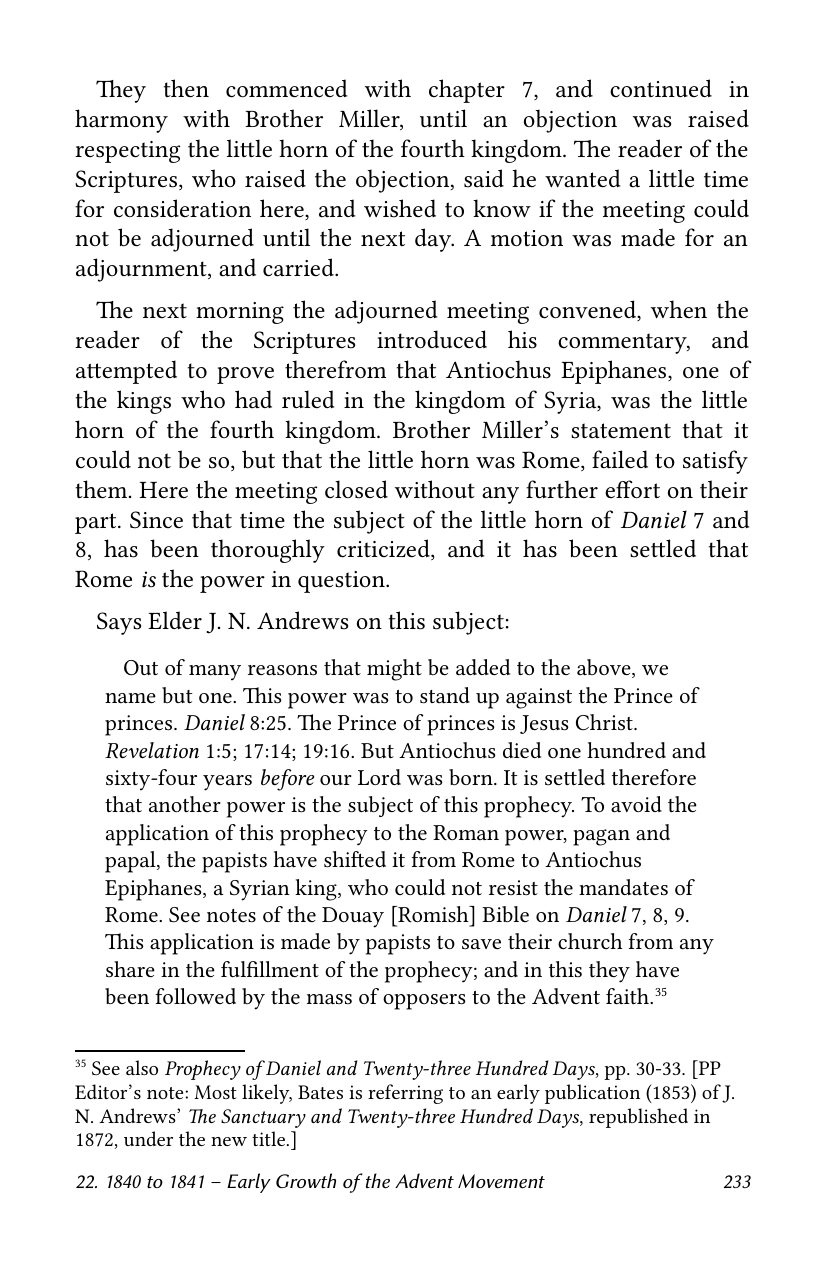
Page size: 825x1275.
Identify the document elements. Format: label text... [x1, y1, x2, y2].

text Out of many reasons that might be added to the above, we name but one. This power was to stand up against the Prince of princes. Daniel 8:25. The Prince of princes is Jesus Christ. Revelation 1:5; 17:14; 19:16. But Antiochus died one hundred and sixty-four years before our Lord was born. It is settled therefore that another power is the subject of this prophecy. To avoid the application of this prophecy to the Roman power, pagan and papal, the papists have shifted it from Rome to Antiochus Epiphanes, a Syrian king, who could not resist the mandates of Rome. See notes of the Douay [Romish] Bible on Daniel 7, 8, 9. This application is made by papists to save their church from any share in the fulfillment of the prophecy; and in this they have been followed by the mass of opposers to the Advent faith. [105, 655, 720, 1010]
text They then commenced with chapter 7, and continued in harmony with Brother Miller, until an objection was raised respecting the little horn of the fourth kingdom. The reader of the Scriptures, who raised the objection, said he wanted a little time for consideration here, and wished to know if the meeting could not be adjourned until the next day. A motion was made for an adjournment, and carried. [75, 75, 750, 283]
text The next morning the adjourned meeting convened, when the reader of the Scriptures introduced his commentary, and attempted to prove therefrom that Antiochus Epiphanes, one of the kings who had ruled in the kingdom of Syria, was the little horn of the fourth kingdom. Brother Miller’s statement that it could not be so, but that the little horn was Rome, failed to satisfy them. Here the meeting closed without any further effort on their part. Since that time the subject of the little horn of Daniel 7 and 8, has been thoroughly criticized, and it has been settled that Rome is the power in question. [75, 296, 750, 594]
text Says Elder J. N. Andrews on this subject: [75, 607, 750, 636]
text See also Prophecy of Daniel and Twenty-three Hundred Days, pp. 30-33. [PP Editor’s note: Most likely, Bates is referring to an early publication (1853) of J. N. Andrews’ The Sanctuary and Twenty-three Hundred Days, republished in 1872, under the new title.] [75, 1057, 750, 1152]
